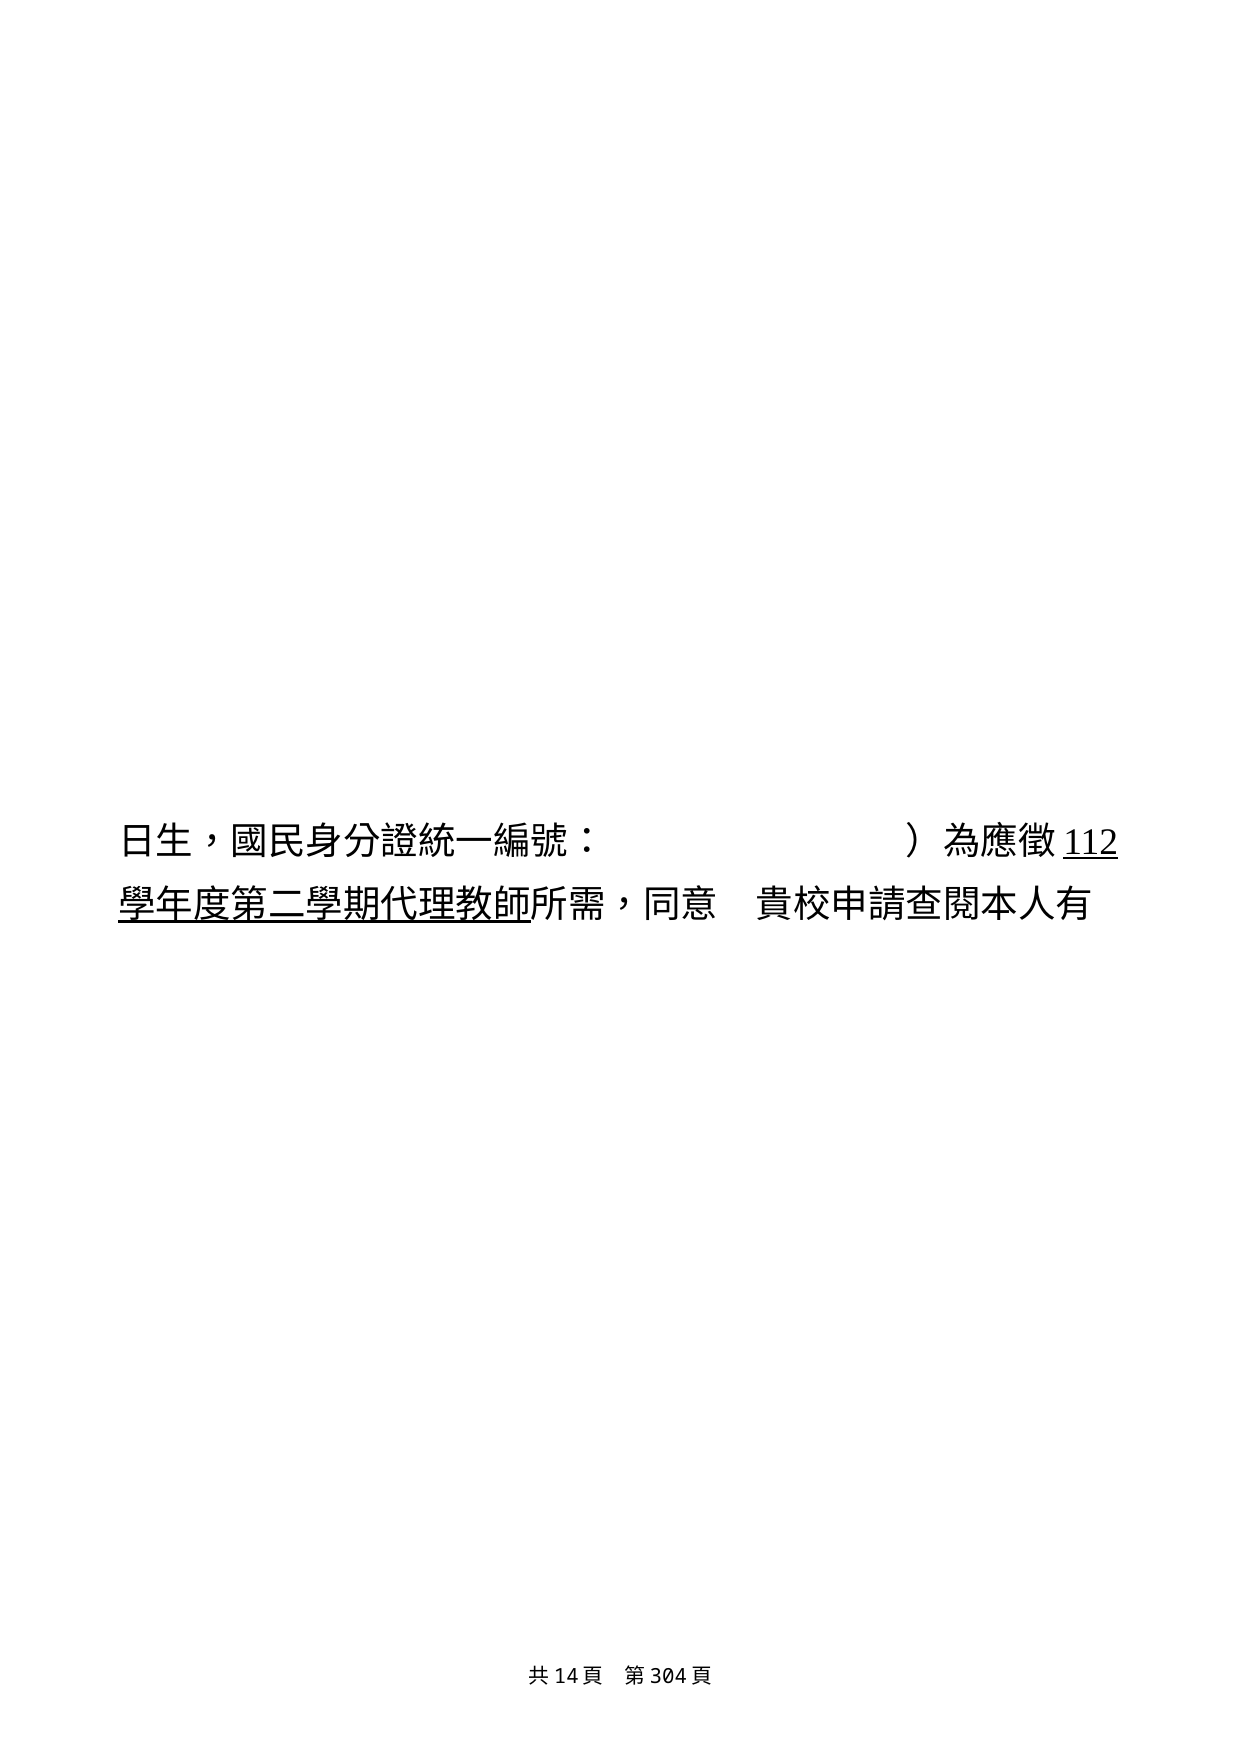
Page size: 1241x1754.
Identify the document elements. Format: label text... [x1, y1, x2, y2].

text 日生，國民身分證統一編號： ）為應徵112學年度第二學期代理教師所需，同意 貴校申請查閱本人有 [118, 797, 1122, 922]
